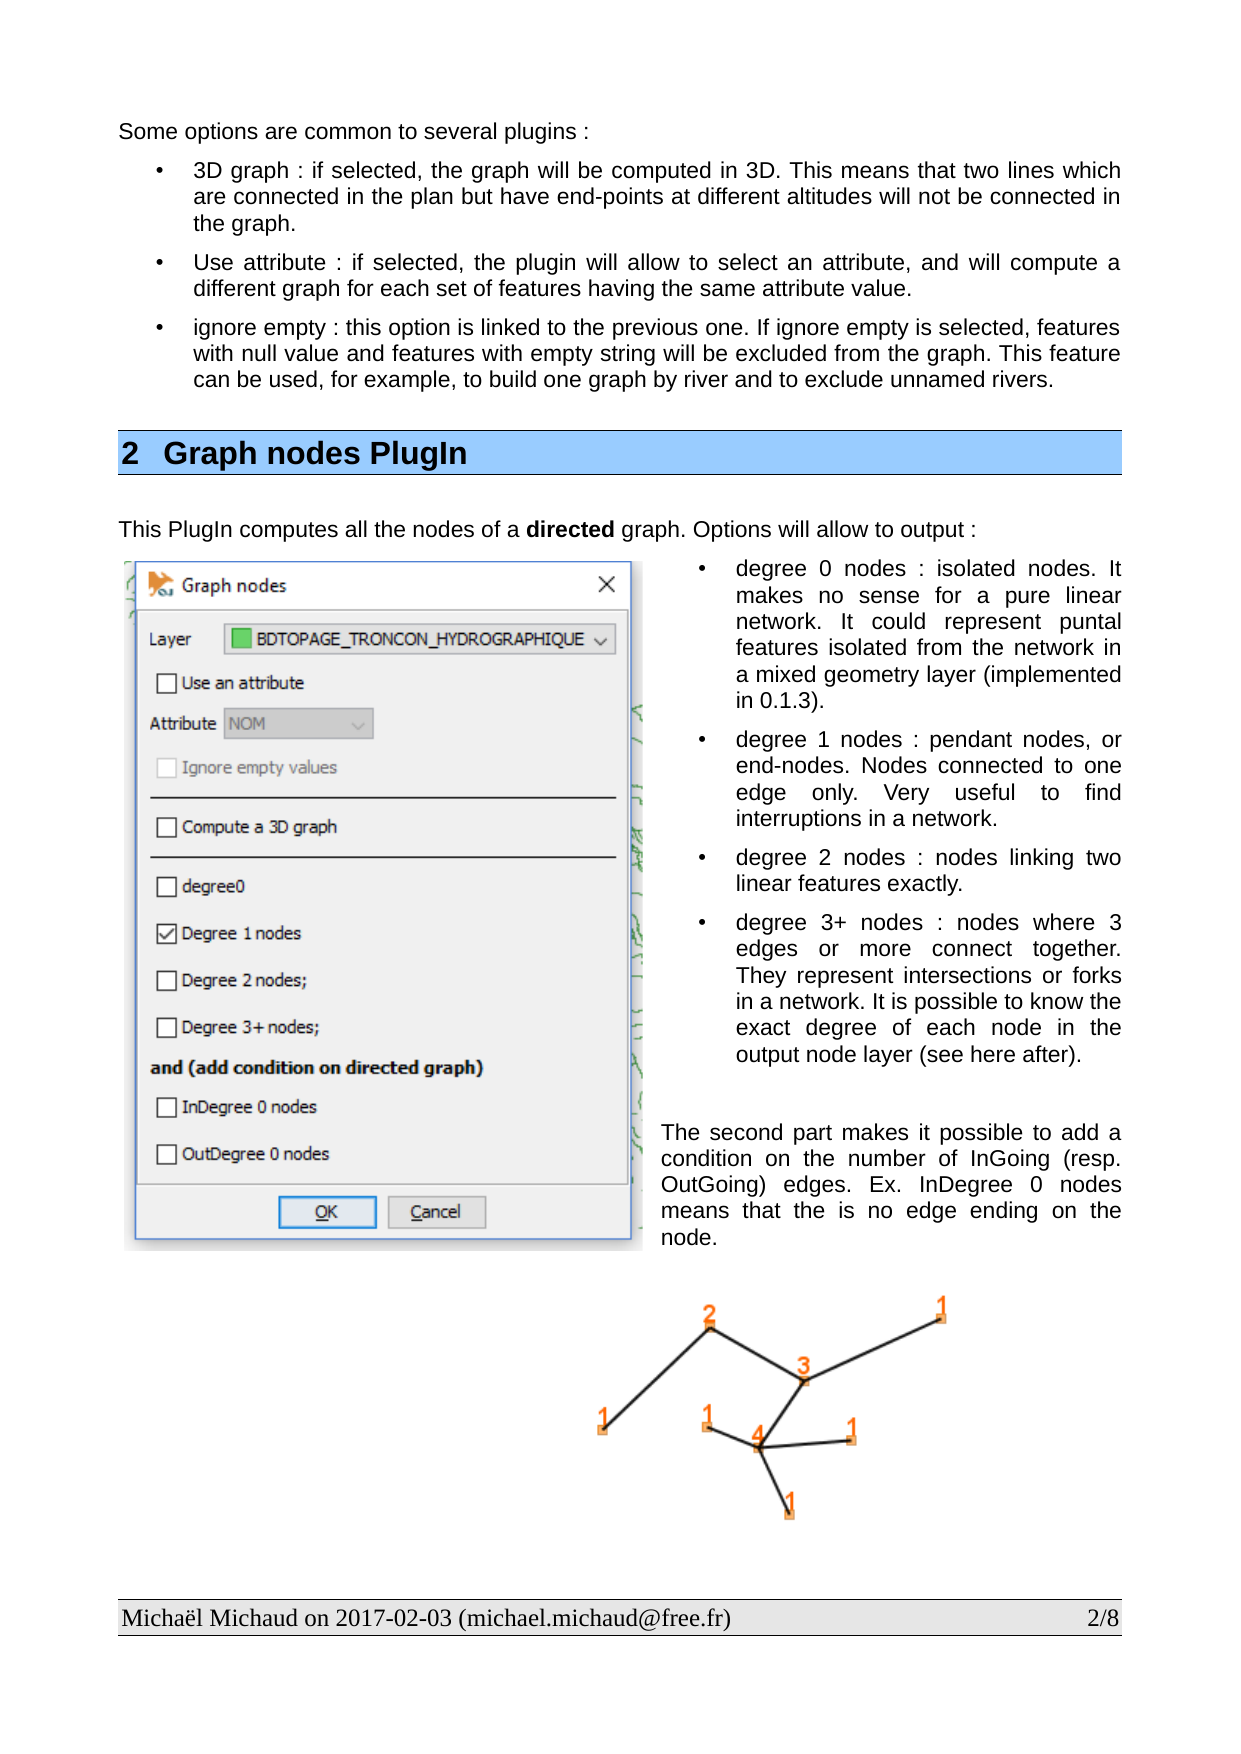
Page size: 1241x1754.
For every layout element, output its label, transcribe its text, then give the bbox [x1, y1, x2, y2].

subtitle Graph nodes PlugIn [118, 431, 1122, 474]
list The second part makes it possible to add a condition on the number of InGoing (resp. OutGoing) edges. Ex. InDegree 0 nodes means that the is no edge ending on the node. [643, 1118, 1122, 1250]
text Some options are common to several plugins : [118, 118, 1122, 144]
list degree 1 nodes : pendant nodes, or end-nodes. Nodes connected to one edge only. Very useful to find interruptions in a network. [643, 726, 1122, 831]
list Use attribute : if selected, the plugin will allow to select an attribute, and will compute a different graph for each set of features having the same attribute value. [156, 248, 1122, 301]
list ignore empty : this option is linked to the previous one. If ignore empty is selected, features with null value and features with empty string will be excluded from the graph. This feature can be used, for example, to build one graph by river and to exclude unnamed rivers. [156, 314, 1122, 393]
list degree 0 nodes : isolated nodes. It makes no sense for a pure linear network. It could represent puntal features isolated from the network in a mixed geometry layer (implemented in 0.1.3). [156, 555, 1122, 713]
list degree 2 nodes : nodes linking two linear features exactly. [643, 844, 1122, 896]
picture [124, 561, 643, 1251]
list 3D graph : if selected, the graph will be computed in 3D. This means that two lines which are connected in the plan but have end-points at different altitudes will not be connected in the graph. [156, 157, 1122, 236]
text This PlugIn computes all the nodes of a directed graph. Options will allow to output : [118, 516, 1122, 543]
list degree 3+ nodes : nodes where 3 edges or more connect together. They represent intersections or forks in a network. It is possible to know the exact degree of each node in the output node layer (see here after). [643, 909, 1122, 1067]
